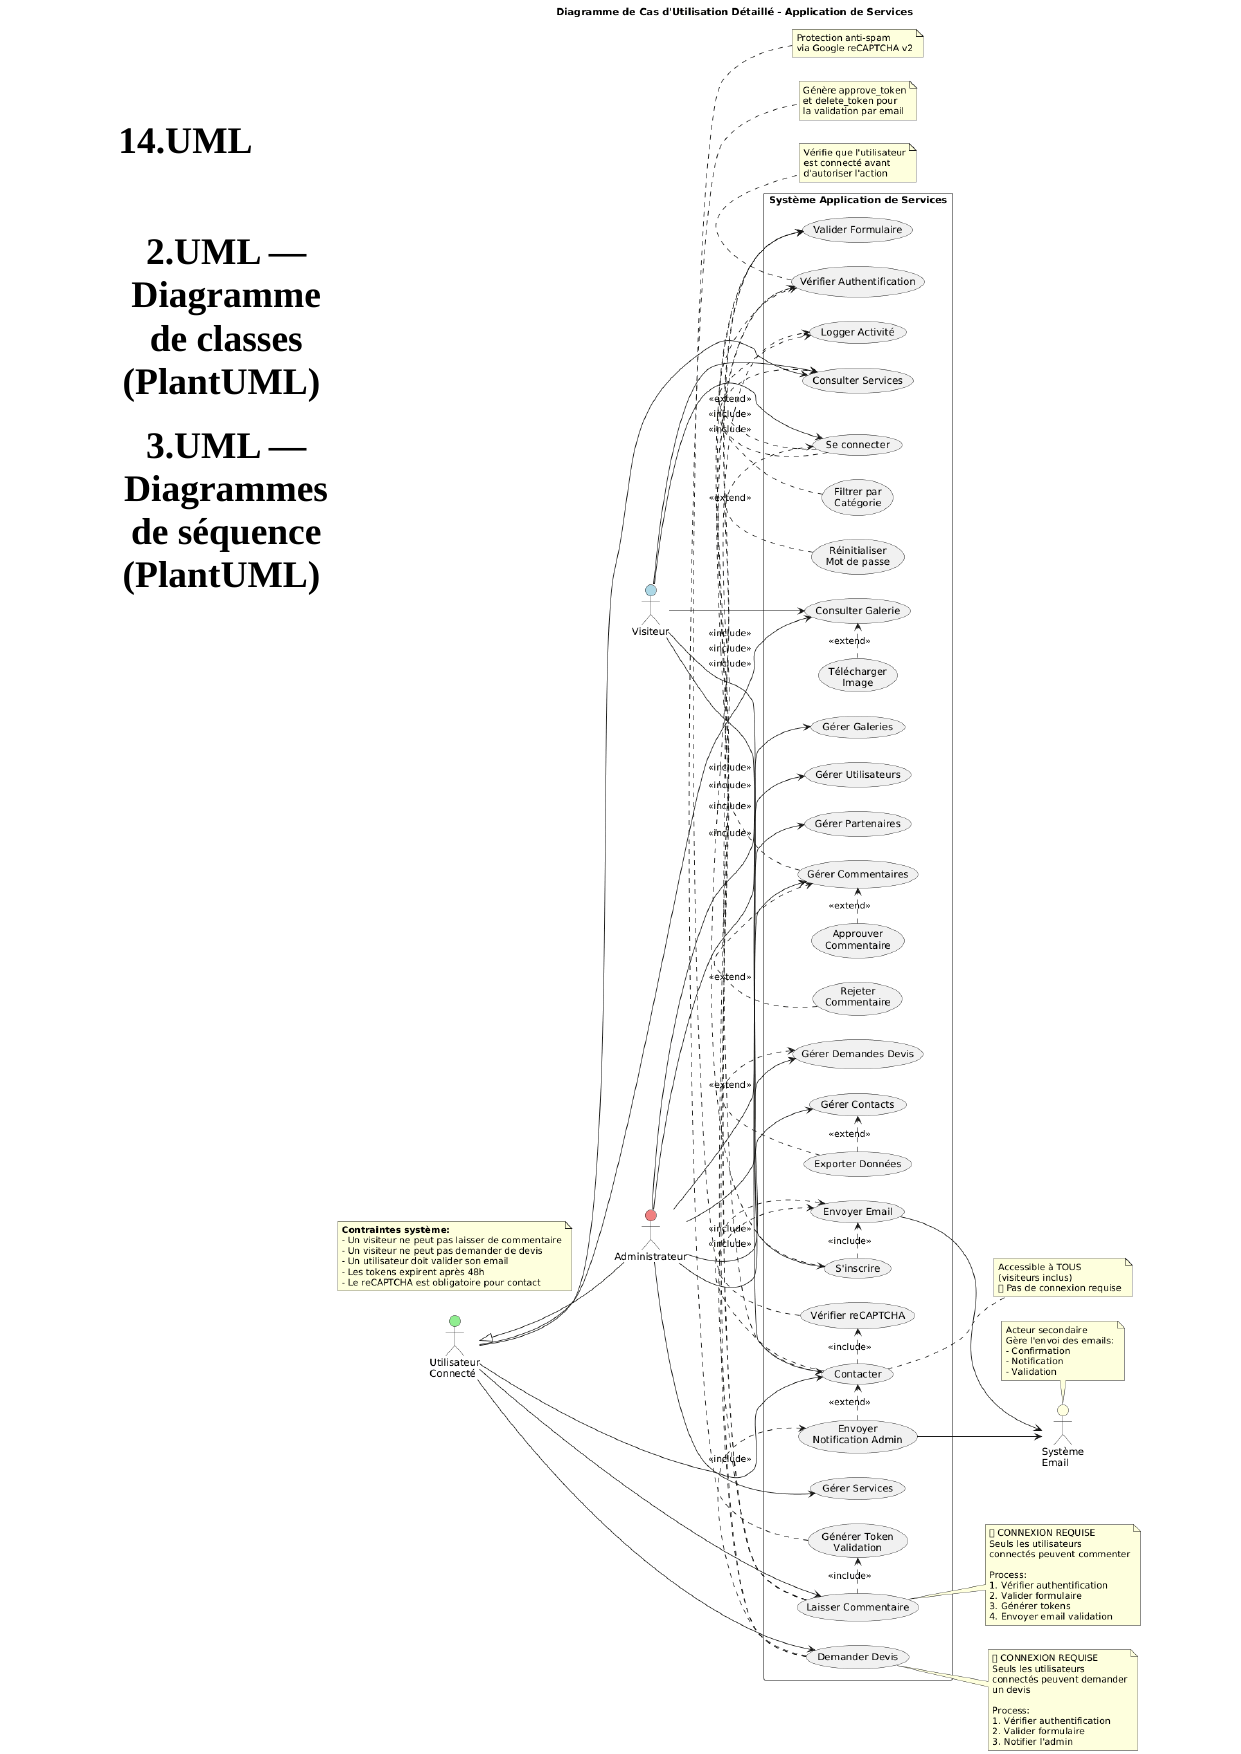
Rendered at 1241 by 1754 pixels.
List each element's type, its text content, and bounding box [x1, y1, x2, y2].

picture [333, 0, 1144, 1754]
subtitle 2.UML — Diagramme de classes (PlantUML) [118, 230, 333, 402]
subtitle 14.UML [118, 118, 333, 161]
subtitle 3.UML — Diagrammes de séquence (PlantUML) [118, 423, 333, 596]
